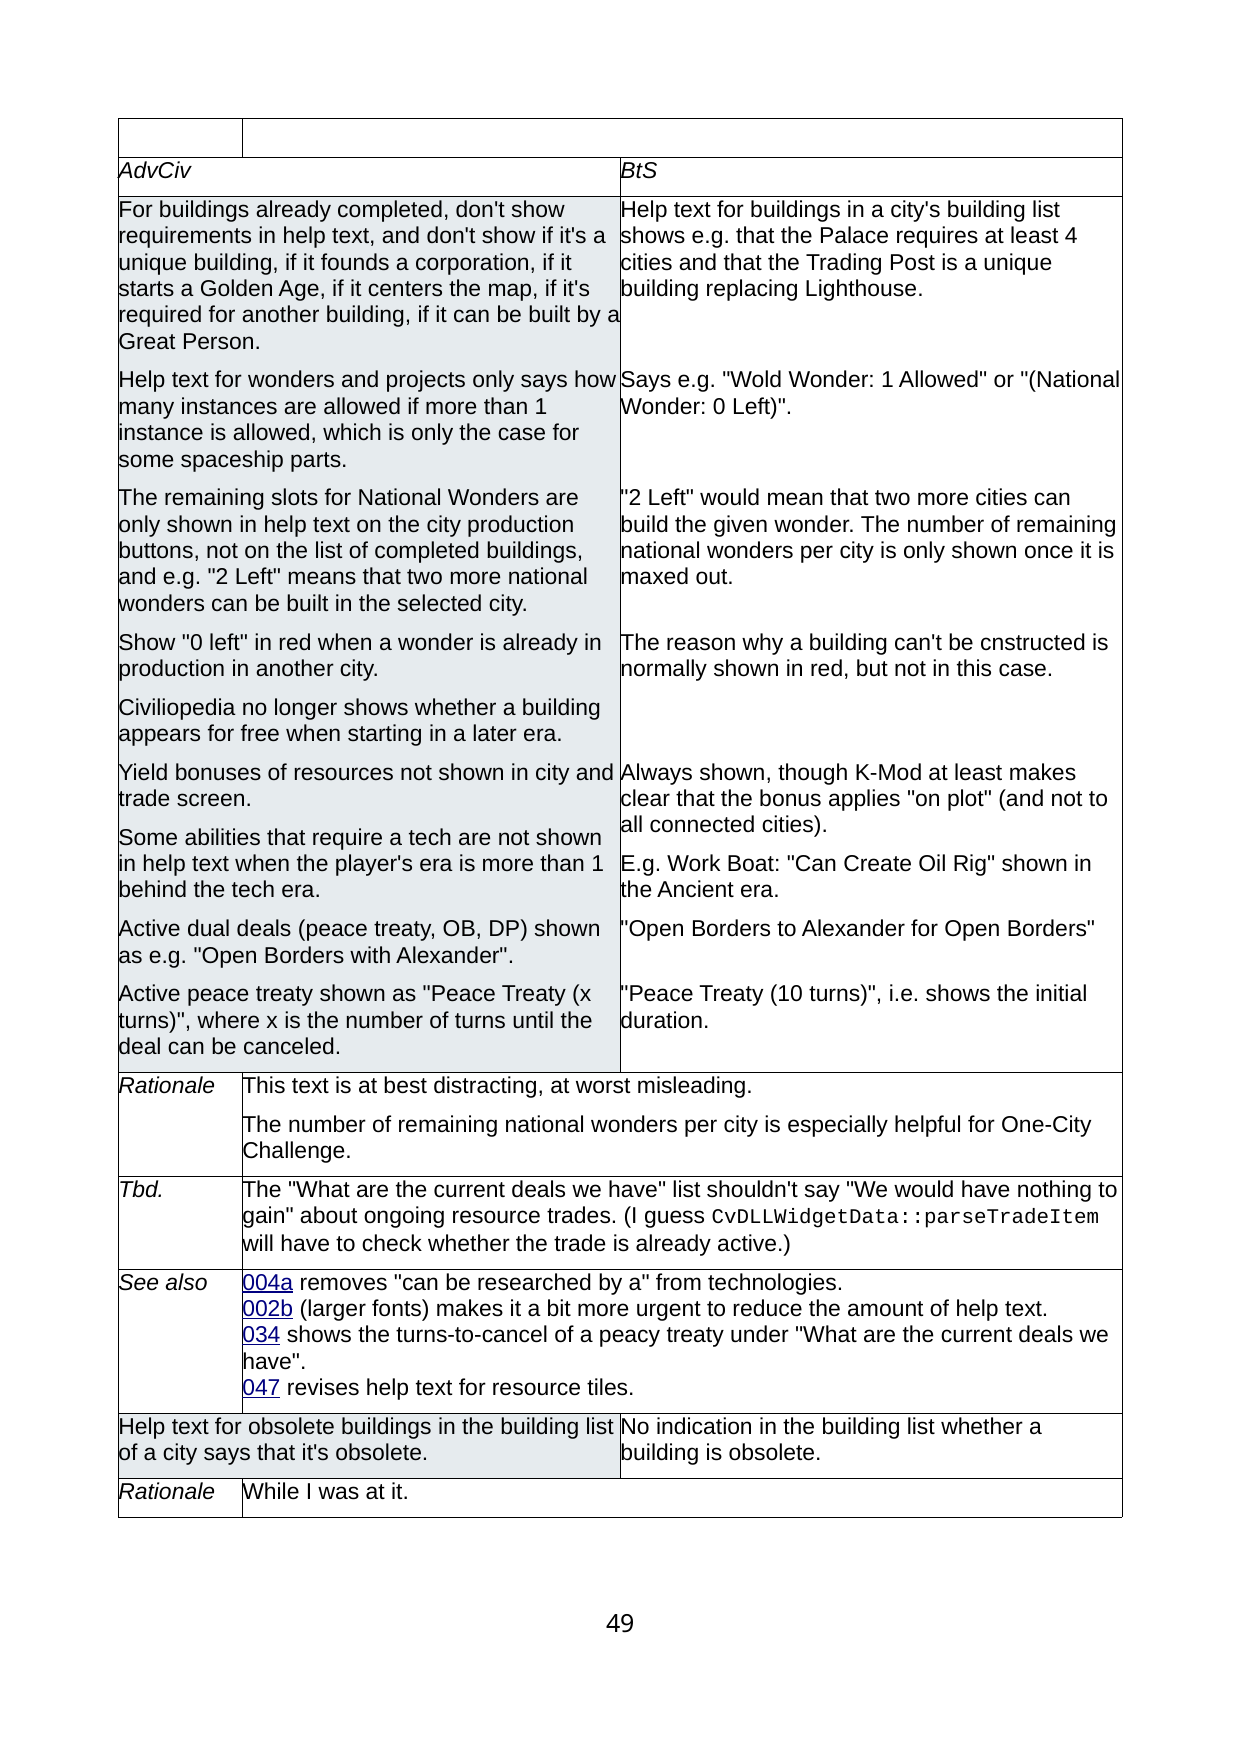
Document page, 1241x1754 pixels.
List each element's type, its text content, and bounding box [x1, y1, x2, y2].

table_cell No indication in the building list whether a building is obsolete. [621, 1414, 1122, 1478]
table_cell Rationale [119, 1479, 242, 1517]
table_cell While I was at it. [243, 1479, 1122, 1517]
table_header [119, 119, 242, 157]
table_cell AdvCiv [119, 158, 620, 196]
table_cell Rationale [119, 1073, 242, 1176]
table_cell 004a removes "can be researched by a" from technologies. 002b (larger fonts) makes it a bit more urgent to reduce the amount of help text. 034 shows the turns-to-cancel of a peacy treaty under "What are the current deals we have". 047 revises help text for resource tiles. [243, 1270, 1122, 1413]
table_cell For buildings already completed, don't show requirements in help text, and don't show if it's a unique building, if it founds a corporation, if it starts a Golden Age, if it centers the map, if it's required for another building, if it can be built by a Great Person. Help text for wonders and projects only says how many instances are allowed if more than 1 instance is allowed, which is only the case for some spaceship parts. The remaining slots for National Wonders are only shown in help text on the city production buttons, not on the list of completed buildings, and e.g. "2 Left" means that two more national wonders can be built in the selected city. Show "0 left" in red when a wonder is already in production in another city. Civiliopedia no longer shows whether a building appears for free when starting in a later era. Yield bonuses of resources not shown in city and trade screen. Some abilities that require a tech are not shown in help text when the player's era is more than 1 behind the tech era. Active dual deals (peace treaty, OB, DP) shown as e.g. "Open Borders with Alexander". Active peace treaty shown as "Peace Treaty (x turns)", where x is the number of turns until the deal can be canceled. [119, 197, 620, 1072]
table_cell Help text for buildings in a city's building list shows e.g. that the Palace requires at least 4 cities and that the Trading Post is a unique building replacing Lighthouse. Says e.g. "Wold Wonder: 1 Allowed" or "(National Wonder: 0 Left)". "2 Left" would mean that two more cities can build the given wonder. The number of remaining national wonders per city is only shown once it is maxed out. The reason why a building can't be cnstructed is normally shown in red, but not in this case. Always shown, though K-Mod at least makes clear that the bonus applies "on plot" (and not to all connected cities). E.g. Work Boat: "Can Create Oil Rig" shown in the Ancient era. "Open Borders to Alexander for Open Borders" "Peace Treaty (10 turns)", i.e. shows the initial duration. [621, 197, 1122, 1072]
table_header [243, 119, 1122, 157]
table_cell Tbd. [119, 1177, 242, 1269]
table_cell BtS [621, 158, 1122, 196]
table_cell See also [119, 1270, 242, 1413]
table_cell This text is at best distracting, at worst misleading. The number of remaining national wonders per city is especially helpful for One-City Challenge. [243, 1073, 1122, 1176]
table_cell Help text for obsolete buildings in the building list of a city says that it's obsolete. [119, 1414, 620, 1478]
table_cell The "What are the current deals we have" list shouldn't say "We would have nothing to gain" about ongoing resource trades. (I guess CvDLLWidgetData::parseTradeItem will have to check whether the trade is already active.) [243, 1177, 1122, 1269]
